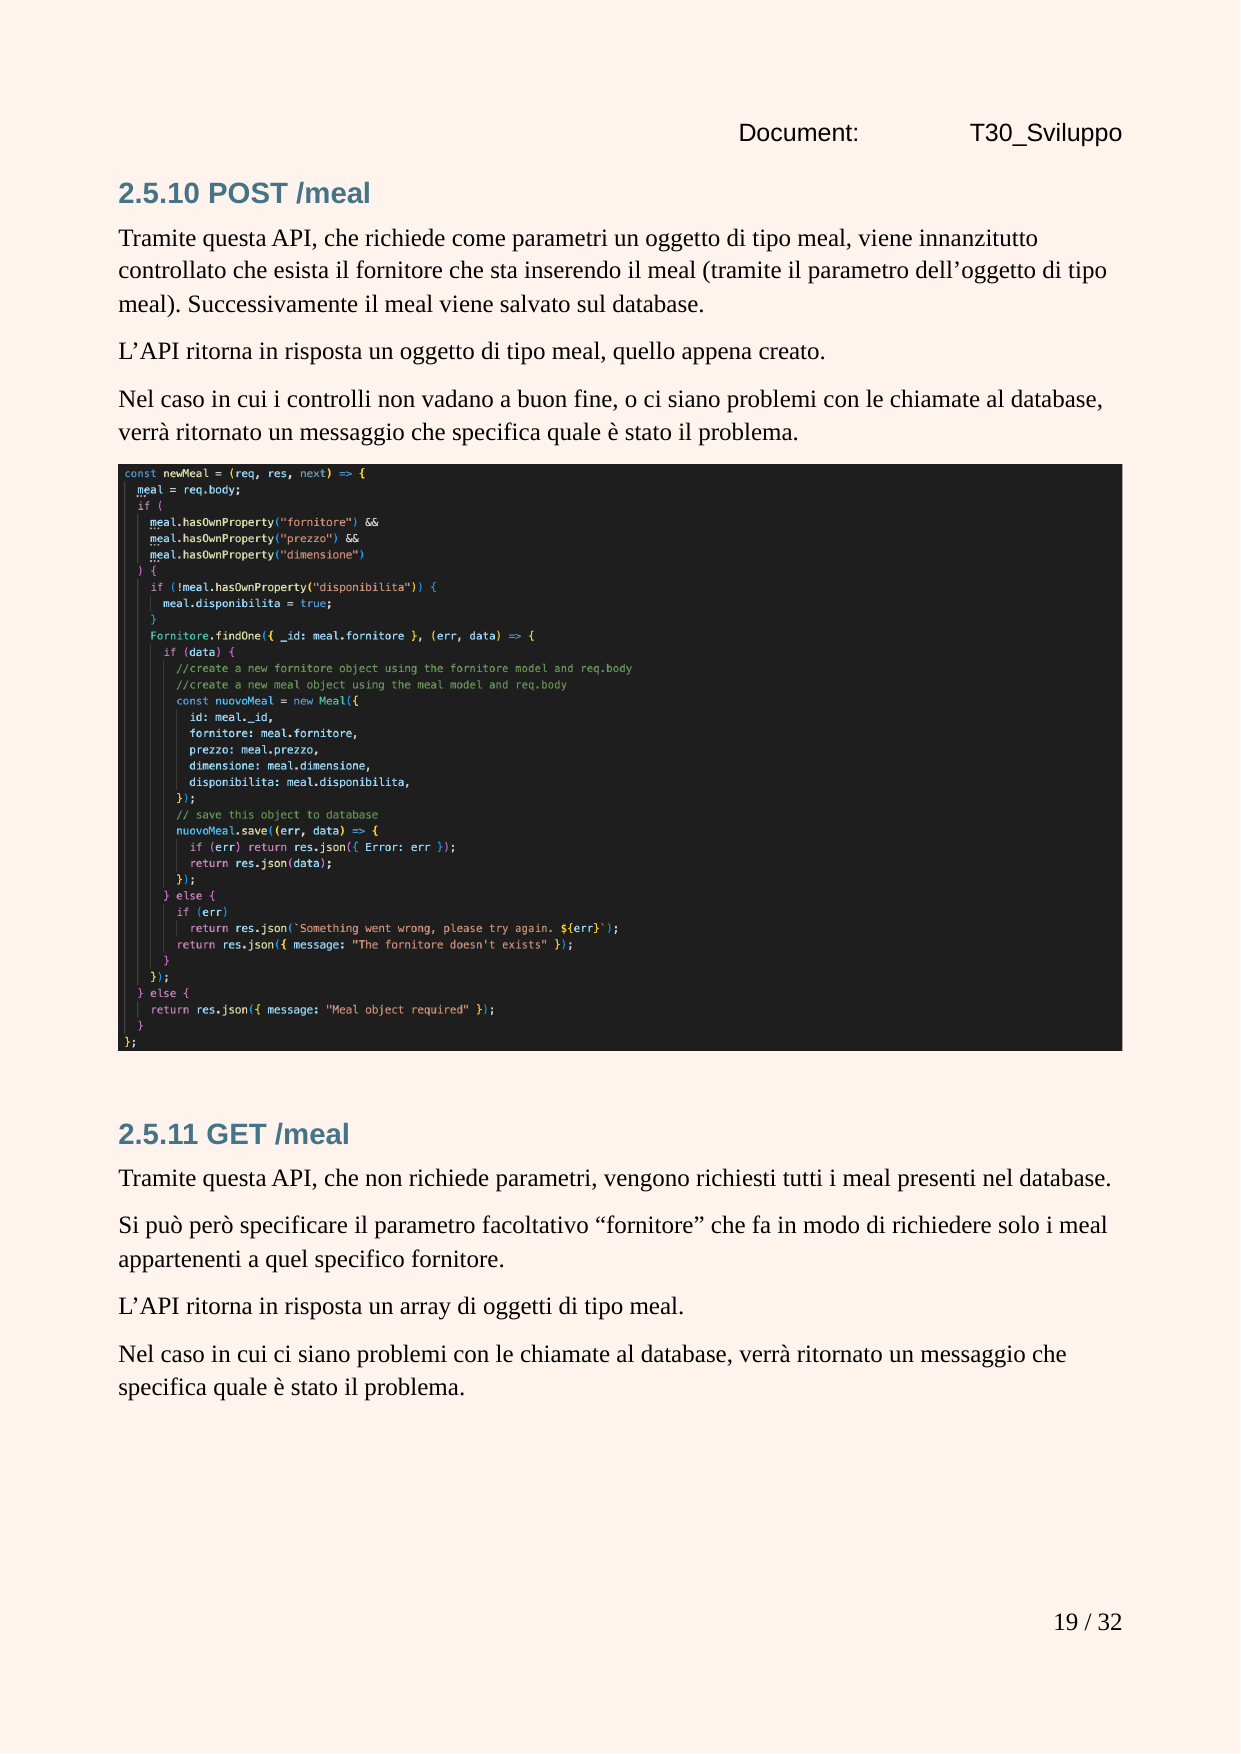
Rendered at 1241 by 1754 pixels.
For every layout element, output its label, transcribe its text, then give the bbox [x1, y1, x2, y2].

text Si può però specificare il parametro facoltativo “fornitore” che fa in modo di richiedere solo i meal appartenenti a quel specifico fornitore. [118, 1211, 1122, 1272]
text Tramite questa API, che non richiede parametri, vengono richiesti tutti i meal presenti nel database. [118, 1163, 1122, 1192]
text Nel caso in cui ci siano problemi con le chiamate al database, verrà ritornato un messaggio che specifica quale è stato il problema. [118, 1339, 1122, 1401]
text Tramite questa API, che richiede come parametri un oggetto di tipo meal, viene innanzitutto controllato che esista il fornitore che sta inserendo il meal (tramite il parametro dell’oggetto di tipo meal). Successivamente il meal viene salvato sul database. [118, 223, 1122, 317]
subtitle 2.5.10 POST /meal [118, 176, 1122, 210]
text L’API ritorna in risposta un array di oggetti di tipo meal. [118, 1291, 1122, 1320]
picture [118, 464, 1123, 1051]
text L’API ritorna in risposta un oggetto di tipo meal, quello appena creato. [118, 336, 1122, 365]
text Nel caso in cui i controlli non vadano a buon fine, o ci siano problemi con le chiamate al database, verrà ritornato un messaggio che specifica quale è stato il problema. [118, 384, 1122, 446]
subtitle 2.5.11 GET /meal [118, 1117, 1122, 1151]
